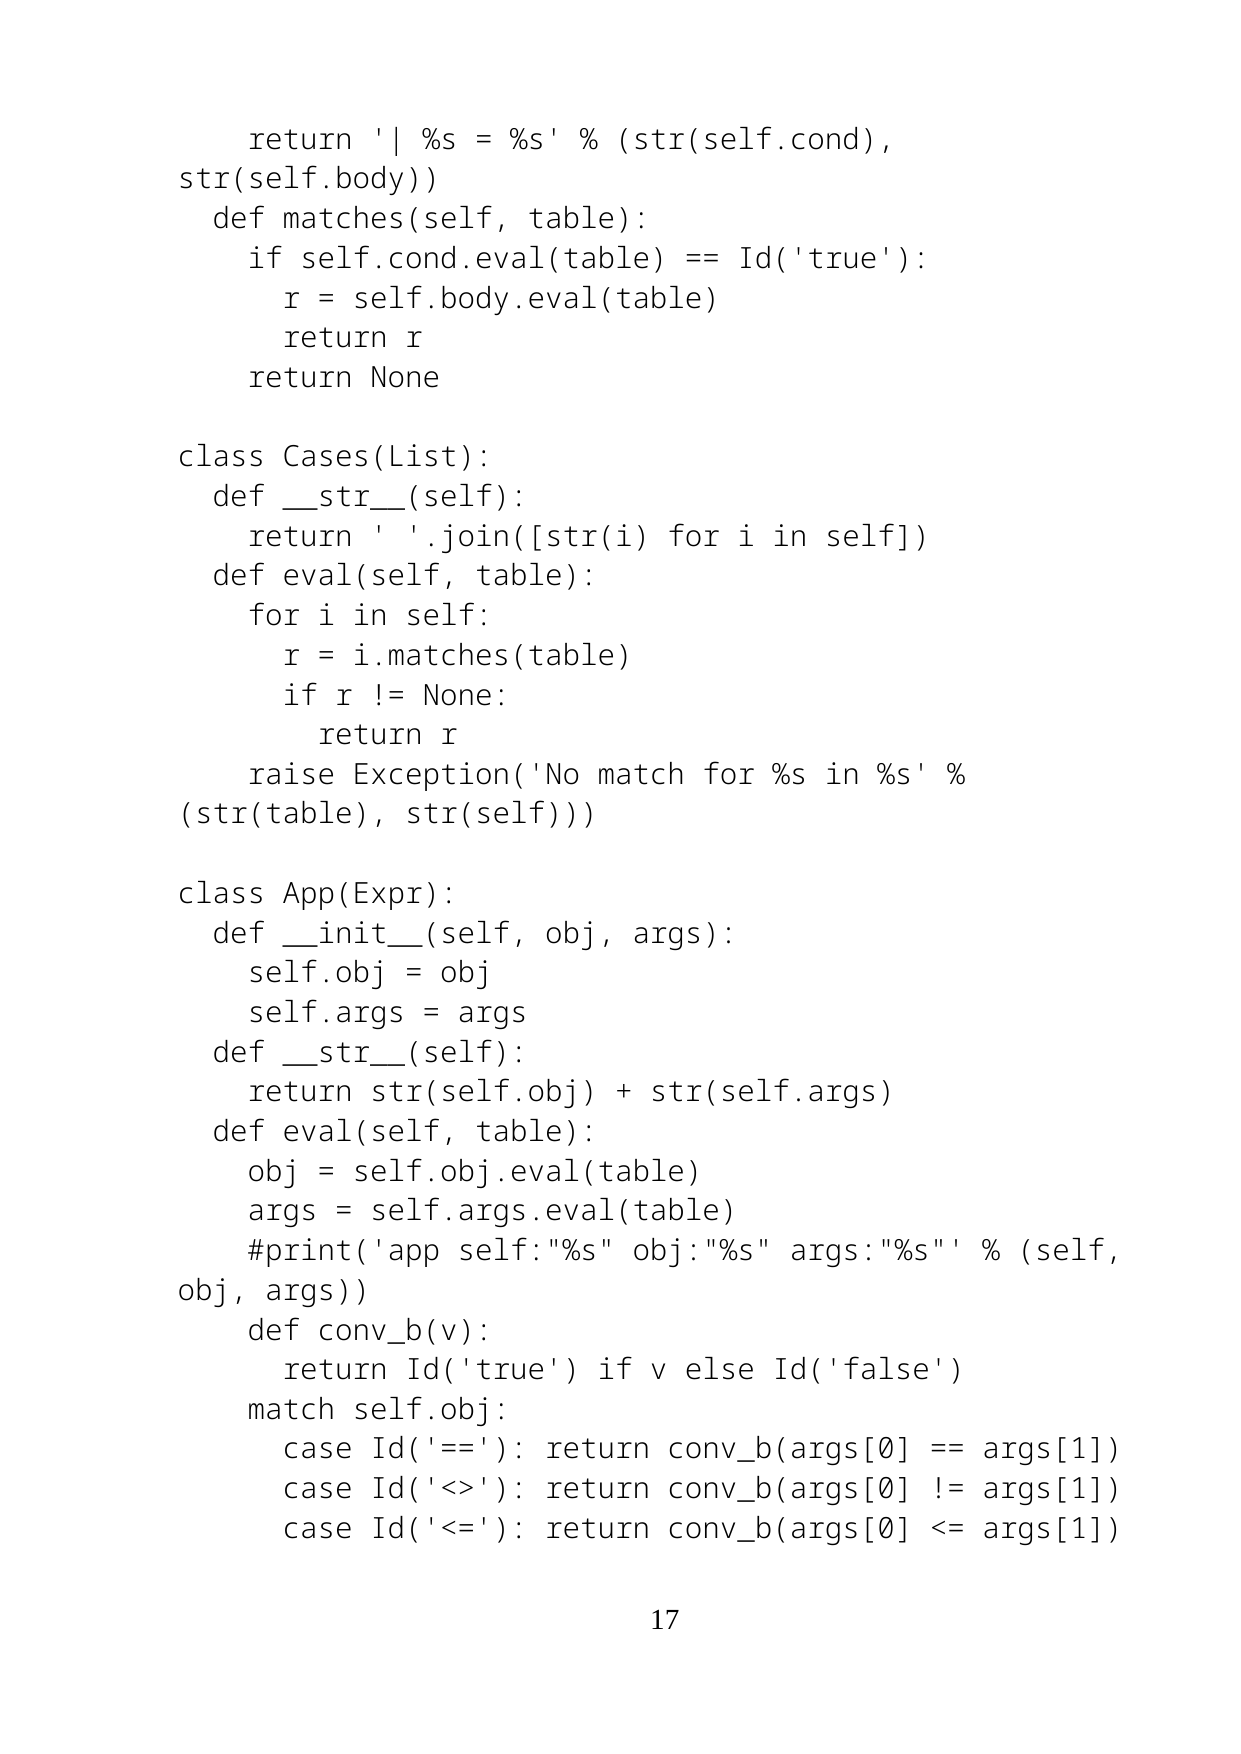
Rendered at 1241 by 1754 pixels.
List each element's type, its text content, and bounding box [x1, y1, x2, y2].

text obj = self.obj.eval(table) [177, 1150, 1152, 1190]
text class App(Expr): [177, 872, 1152, 912]
text raise Exception('No match for %s in %s' % (str(table), str(self))) [177, 753, 1152, 832]
text for i in self: [177, 594, 1152, 634]
text self.obj = obj [177, 952, 1152, 991]
text if r != None: [177, 674, 1152, 713]
text return str(self.obj) + str(self.args) [177, 1071, 1152, 1110]
text match self.obj: [177, 1388, 1152, 1428]
text def eval(self, table): [177, 555, 1152, 594]
text return Id('true') if v else Id('false') [177, 1348, 1152, 1388]
text def conv_b(v): [177, 1309, 1152, 1348]
text return r [177, 317, 1152, 356]
text r = self.body.eval(table) [177, 277, 1152, 317]
text case Id('=='): return conv_b(args[0] == args[1]) [177, 1428, 1152, 1467]
text case Id('<='): return conv_b(args[0] <= args[1]) [177, 1507, 1152, 1547]
text class Cases(List): [177, 436, 1152, 475]
text self.args = args [177, 991, 1152, 1031]
text def __init__(self, obj, args): [177, 912, 1152, 952]
text return r [177, 713, 1152, 753]
text #print('app self:"%s" obj:"%s" args:"%s"' % (self, obj, args)) [177, 1229, 1152, 1309]
text def eval(self, table): [177, 1110, 1152, 1150]
text return '| %s = %s' % (str(self.cond), str(self.body)) [177, 118, 1152, 197]
text if self.cond.eval(table) == Id('true'): [177, 237, 1152, 277]
text r = i.matches(table) [177, 634, 1152, 674]
text case Id('<>'): return conv_b(args[0] != args[1]) [177, 1467, 1152, 1507]
text args = self.args.eval(table) [177, 1190, 1152, 1229]
text return None [177, 356, 1152, 396]
text def __str__(self): [177, 1031, 1152, 1071]
text return ' '.join([str(i) for i in self]) [177, 515, 1152, 555]
text def matches(self, table): [177, 197, 1152, 237]
text def __str__(self): [177, 475, 1152, 515]
